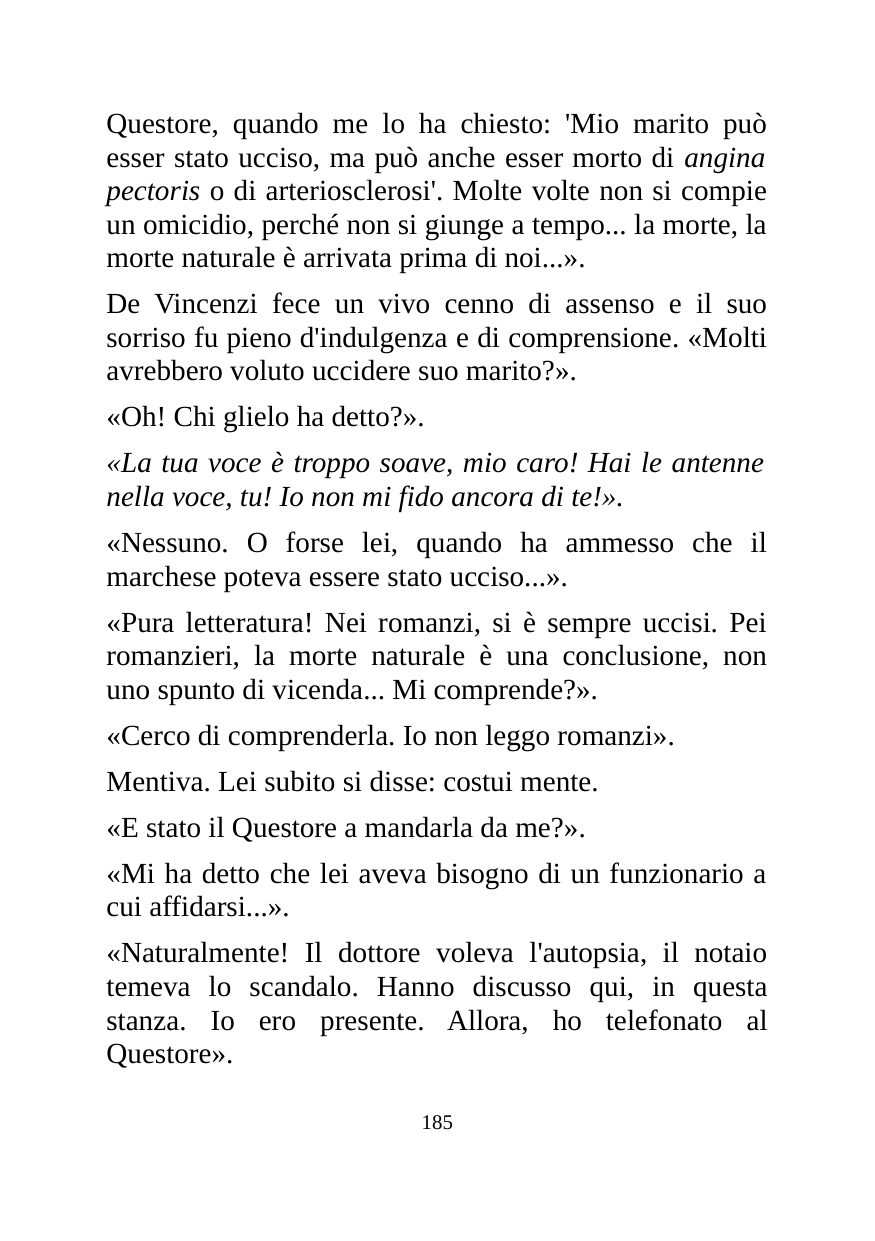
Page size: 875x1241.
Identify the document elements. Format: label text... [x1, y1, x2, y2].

text «E stato il Questore a mandarla da me?». [106, 810, 768, 843]
text «Cerco di comprenderla. Io non leggo romanzi». [106, 718, 768, 751]
text «Pura letteratura! Nei romanzi, si è sempre uccisi. Pei romanzieri, la morte naturale è una conclusione, non uno spunto di vicenda... Mi comprende?». [106, 605, 768, 705]
text «Mi ha detto che lei aveva bisogno di un funzionario a cui affidarsi...». [106, 856, 768, 923]
text «Nessuno. O forse lei, quando ha ammesso che il marchese poteva essere stato ucciso...». [106, 525, 768, 592]
text «La tua voce è troppo soave, mio caro! Hai le antenne nella voce, tu! Io non mi fido ancora di te!». [106, 446, 768, 513]
text «Oh! Chi glielo ha detto?». [106, 399, 768, 433]
text Mentiva. Lei subito si disse: costui mente. [106, 764, 768, 797]
text De Vincenzi fece un vivo cenno di assenso e il suo sorriso fu pieno d'indulgenza e di comprensione. «Molti avrebbero voluto uccidere suo marito?». [106, 286, 768, 387]
text Questore, quando me lo ha chiesto: 'Mio marito può esser stato ucciso, ma può anche esser morto di angina pectoris o di arteriosclerosi'. Molte volte non si compie un omicidio, perché non si giunge a tempo... la morte, la morte naturale è arrivata prima di noi...». [106, 106, 768, 274]
text «Naturalmente! Il dottore voleva l'autopsia, il notaio temeva lo scandalo. Hanno discusso qui, in questa stanza. Io ero presente. Allora, ho telefonato al Questore». [106, 936, 768, 1070]
